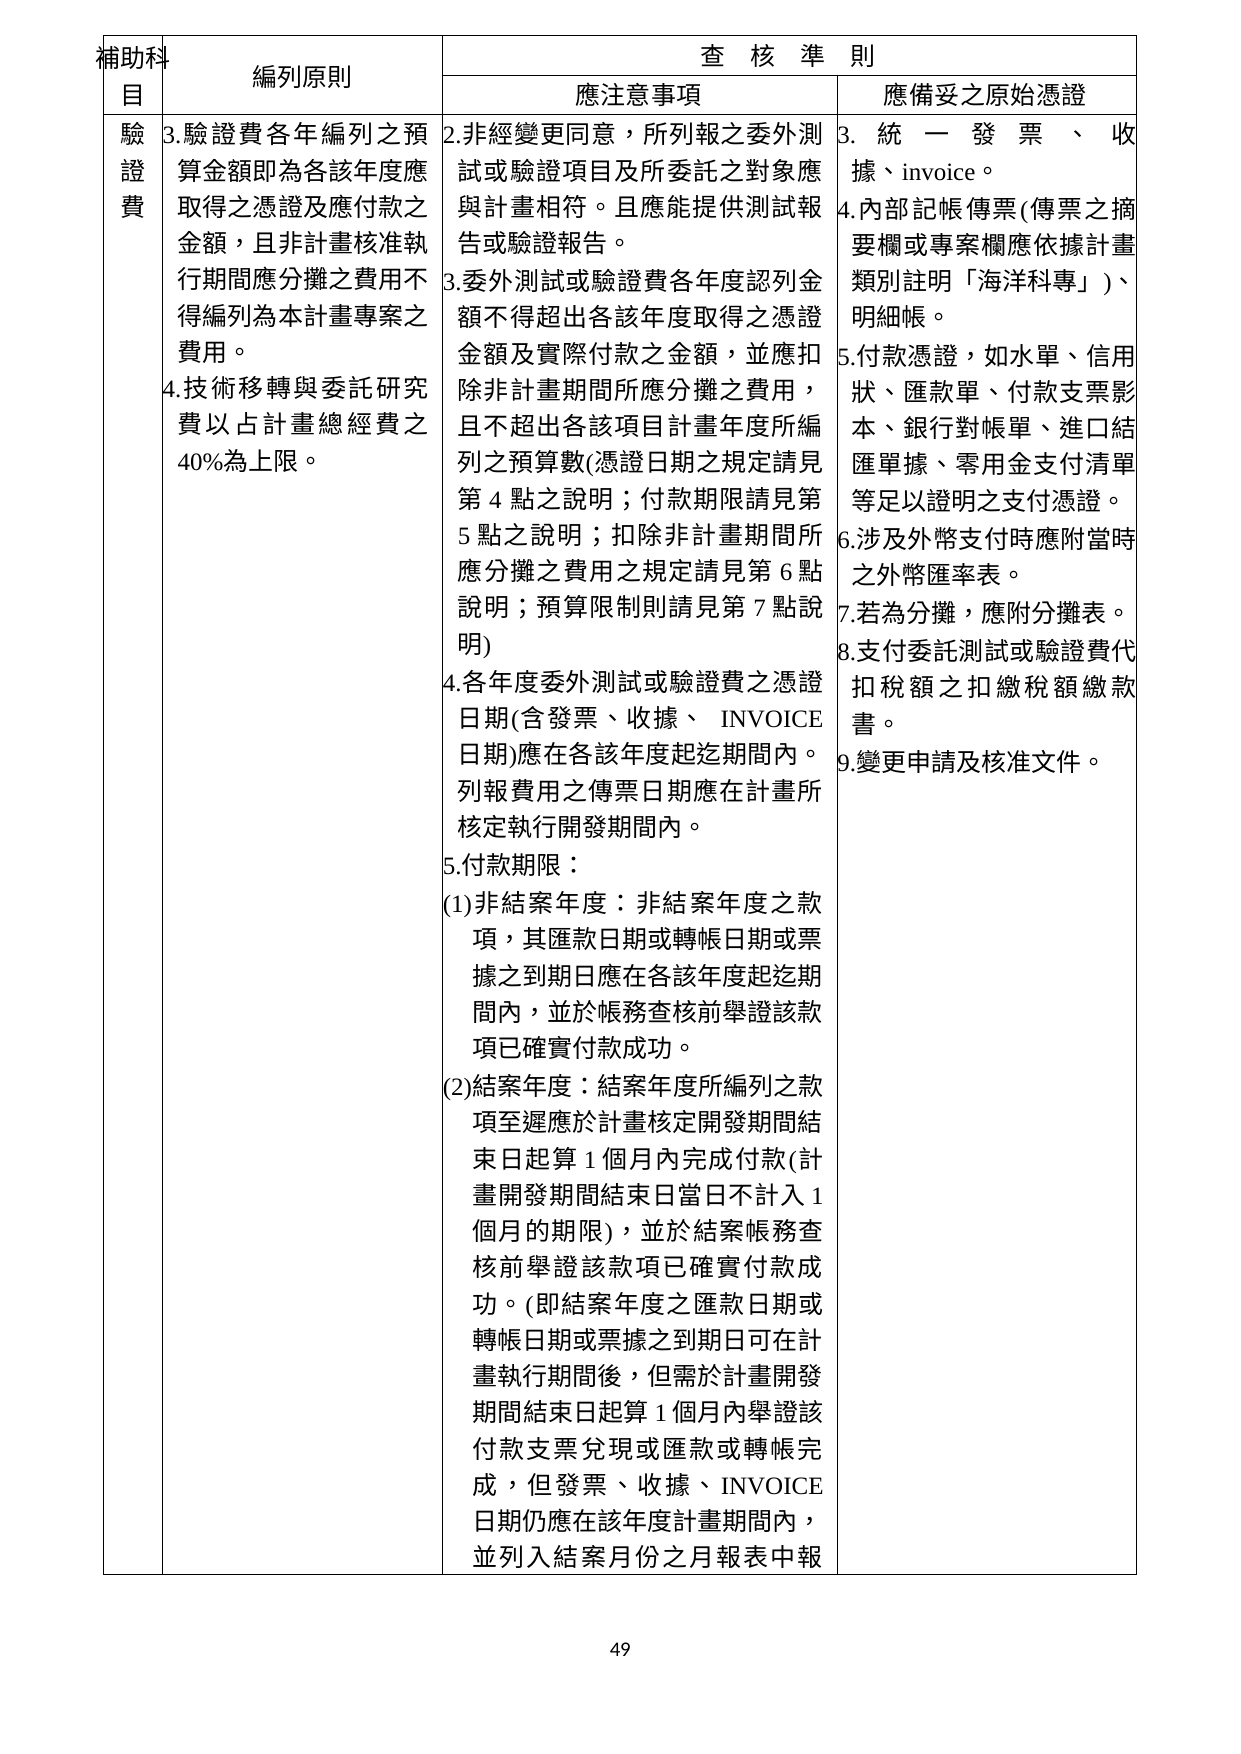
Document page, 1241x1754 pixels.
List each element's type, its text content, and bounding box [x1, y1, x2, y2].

table_header 查 核 準 則 [443, 36, 1136, 74]
table_cell 應注意事項 [443, 76, 837, 114]
table_header 補助科目 [104, 36, 162, 114]
table_cell 2.非經變更同意，所列報之委外測試或驗證項目及所委託之對象應與計畫相符。且應能提供測試報告或驗證報告。 3.委外測試或驗證費各年度認列金額不得超出各該年度取得之憑證金額及實際付款之金額，並應扣除非計畫期間所應分攤之費用，且不超出各該項目計畫年度所編列之預算數(憑證日期之規定請見第4 點之說明；付款期限請見第5點之說明；扣除非計畫期間所應分攤之費用之規定請見第6點說明；預算限制則請見第7點說明) 4.各年度委外測試或驗證費之憑證日期(含發票、收據、 INVOICE日期)應在各該年度起迄期間內。列報費用之傳票日期應在計畫所核定執行開發期間內。 5.付款期限： (1)非結案年度：非結案年度之款項，其匯款日期或轉帳日期或票據之到期日應在各該年度起迄期間內，並於帳務查核前舉證該款項已確實付款成功。 (2)結案年度：結案年度所編列之款項至遲應於計畫核定開發期間結束日起算1個月內完成付款(計畫開發期間結束日當日不計入1個月的期限)，並於結案帳務查核前舉證該款項已確實付款成功。(即結案年度之匯款日期或轉帳日期或票據之到期日可在計畫執行期間後，但需於計畫開發期間結束日起算1個月內舉證該付款支票兌現或匯款或轉帳完成，但發票、收據、INVOICE 日期仍應在該年度計畫期間內，並列入結案月份之月報表中報 [443, 115, 837, 1574]
table_header 編列原則 [163, 36, 442, 114]
table_cell 驗 證 費 [104, 115, 162, 1574]
table_cell 3.驗證費各年編列之預算金額即為各該年度應取得之憑證及應付款之金額，且非計畫核准執行期間應分攤之費用不得編列為本計畫專案之費用。 4.技術移轉與委託研究費以占計畫總經費之40%為上限。 [163, 115, 442, 1574]
table_cell 3.統一發票、收據、invoice。 4.內部記帳傳票(傳票之摘要欄或專案欄應依據計畫類別註明「海洋科專」)、明細帳。 5.付款憑證，如水單、信用狀、匯款單、付款支票影本、銀行對帳單、進口結匯單據、零用金支付清單等足以證明之支付憑證。 6.涉及外幣支付時應附當時之外幣匯率表。 7.若為分攤，應附分攤表。 8.支付委託測試或驗證費代扣稅額之扣繳稅額繳款書。 9.變更申請及核准文件。 [838, 115, 1136, 1574]
table_cell 應備妥之原始憑證 [838, 76, 1136, 114]
